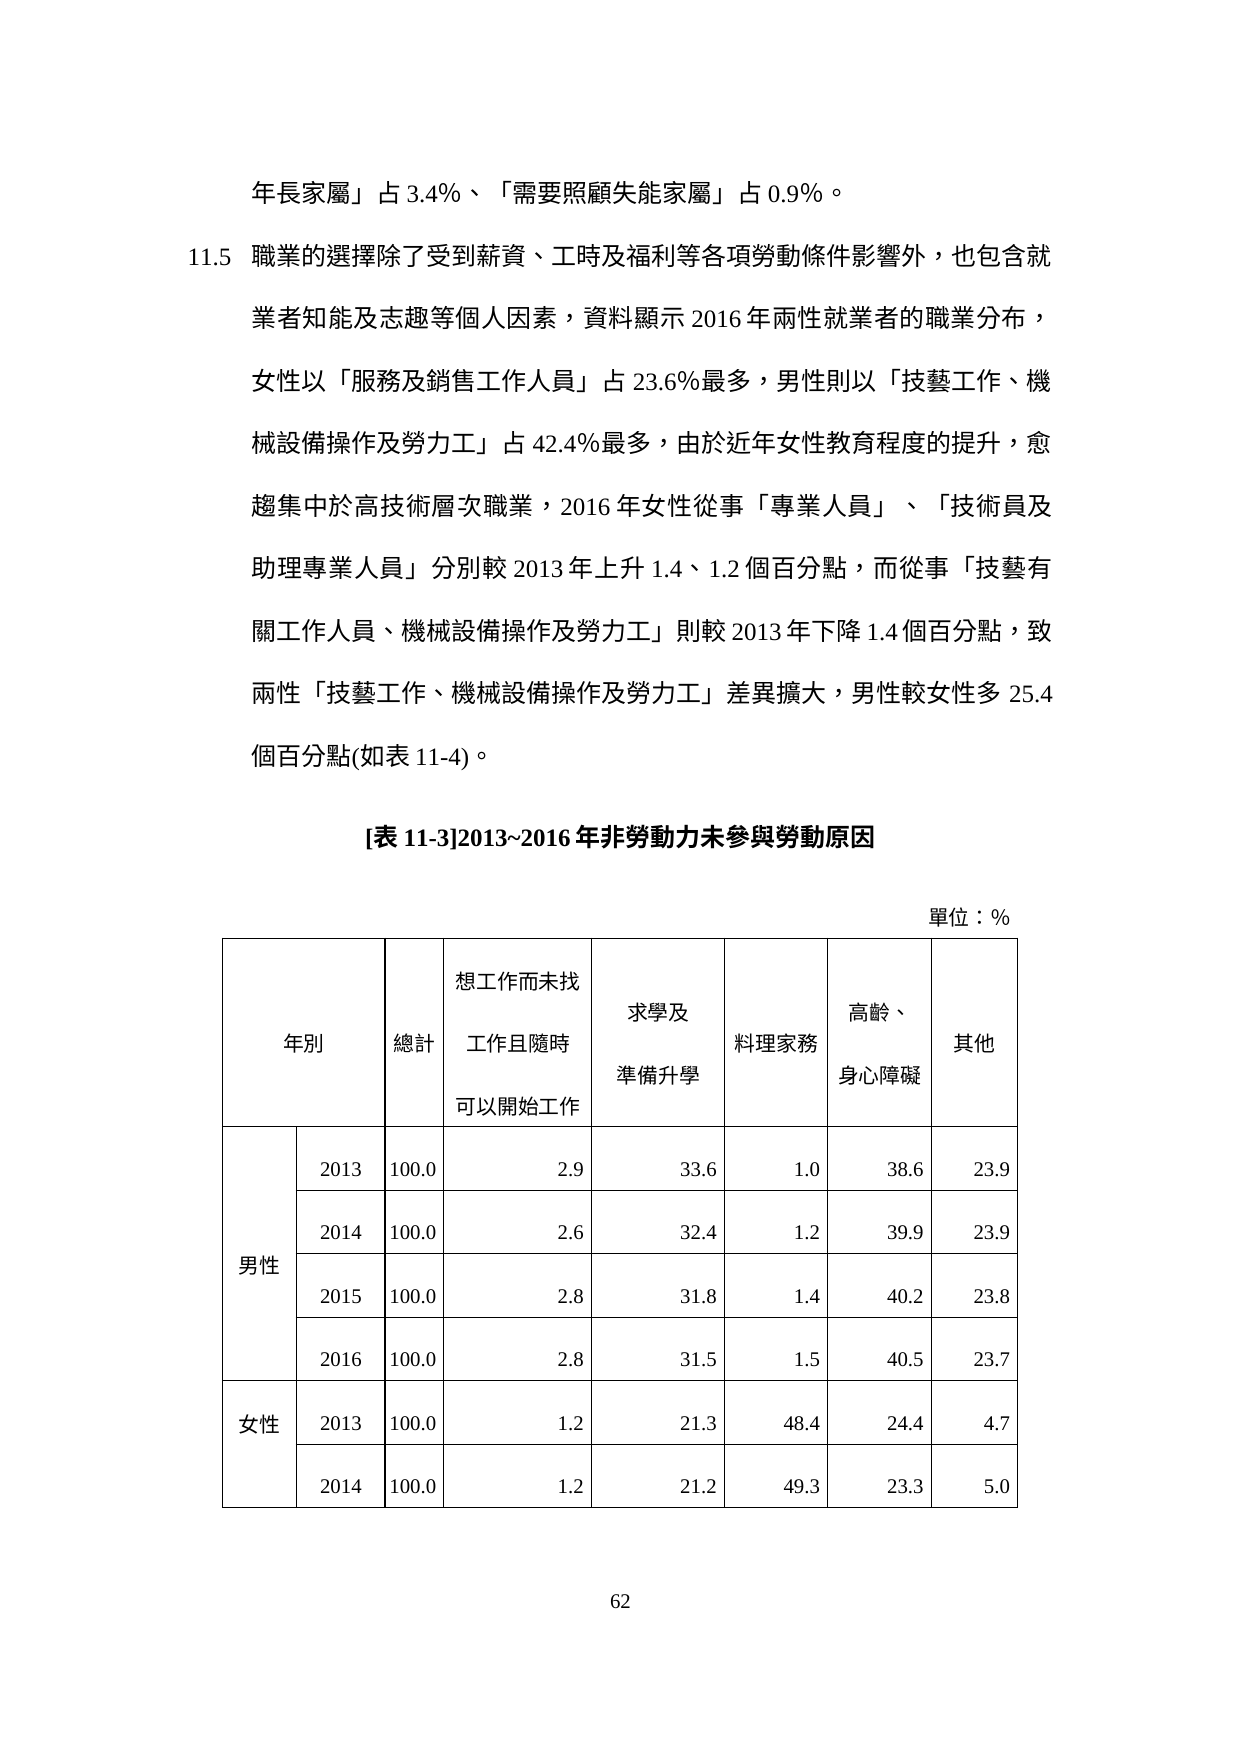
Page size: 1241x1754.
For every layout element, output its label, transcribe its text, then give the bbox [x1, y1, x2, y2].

table_cell 100.0 [386, 1254, 443, 1317]
table_cell 2014 [297, 1191, 384, 1253]
table_cell 男性 [223, 1127, 296, 1380]
table_cell 100.0 [386, 1191, 443, 1253]
table_cell 100.0 [386, 1381, 443, 1444]
table_cell 2.8 [444, 1318, 591, 1380]
table_header 年別 [223, 939, 384, 1126]
table_cell 100.0 [386, 1318, 443, 1380]
table_cell 23.8 [932, 1254, 1017, 1317]
table_cell 1.2 [725, 1191, 827, 1253]
table_cell 23.9 [932, 1127, 1017, 1189]
table_cell 1.5 [725, 1318, 827, 1380]
table_header 高齡、 身心障礙 [828, 939, 931, 1126]
table_cell 2016 [297, 1318, 384, 1380]
subtitle [表11-3]2013~2016年非勞動力未參與勞動原因 [187, 794, 1053, 856]
table_cell 100.0 [386, 1445, 443, 1507]
table_cell 23.3 [828, 1445, 931, 1507]
list 職業的選擇除了受到薪資、工時及福利等各項勞動條件影響外，也包含就業者知能及志趣等個人因素，資料顯示2016年兩性就業者的職業分布，女性以「服務及銷售工作人員」占23.6％最多，男性則以「技藝工作、機械設備操作及勞力工」占42.4％最多，由於近年女性教育程度的提升，愈趨集中於高技術層次職業，2016年女性從事「專業人員」、「技術員及助理專業人員」分別較2013年上升1.4、1.2個百分點，而從事「技藝有關工作人員、機械設備操作及勞力工」則較2013年下降1.4個百分點，致兩性「技藝工作、機械設備操作及勞力工」差異擴大，男性較女性多25.4個百分點(如表11-4)。 [187, 212, 1053, 775]
table_cell 1.0 [725, 1127, 827, 1189]
table_cell 49.3 [725, 1445, 827, 1507]
table_cell 24.4 [828, 1381, 931, 1444]
table_cell 31.5 [592, 1318, 724, 1380]
table_cell 2014 [297, 1445, 384, 1507]
table_header 想工作而未找 工作且隨時 可以開始工作 [444, 939, 591, 1126]
table_cell 23.9 [932, 1191, 1017, 1253]
table_cell 女性 [223, 1381, 296, 1507]
table_cell 39.9 [828, 1191, 931, 1253]
list 年長家屬」占3.4％、「需要照顧失能家屬」占0.9％。 [187, 150, 1053, 212]
table_cell 38.6 [828, 1127, 931, 1189]
table_cell 31.8 [592, 1254, 724, 1317]
table_cell 40.2 [828, 1254, 931, 1317]
table_cell 21.2 [592, 1445, 724, 1507]
table_cell 2.6 [444, 1191, 591, 1253]
table_cell 1.2 [444, 1445, 591, 1507]
table_cell 21.3 [592, 1381, 724, 1444]
table_cell 5.0 [932, 1445, 1017, 1507]
table_cell 2013 [297, 1381, 384, 1444]
table_cell 2.8 [444, 1254, 591, 1317]
table_cell 23.7 [932, 1318, 1017, 1380]
table_cell 2015 [297, 1254, 384, 1317]
table_header 料理家務 [725, 939, 827, 1126]
table_cell 2013 [297, 1127, 384, 1189]
table_cell 1.4 [725, 1254, 827, 1317]
table_header 其他 [932, 939, 1017, 1126]
table_cell 40.5 [828, 1318, 931, 1380]
text 單位：％ [187, 875, 1011, 937]
table_cell 33.6 [592, 1127, 724, 1189]
table_header 總計 [386, 939, 443, 1126]
table_cell 100.0 [386, 1127, 443, 1189]
table_header 求學及 準備升學 [592, 939, 724, 1126]
table_cell 4.7 [932, 1381, 1017, 1444]
table_cell 48.4 [725, 1381, 827, 1444]
table_cell 32.4 [592, 1191, 724, 1253]
table_cell 1.2 [444, 1381, 591, 1444]
table_cell 2.9 [444, 1127, 591, 1189]
